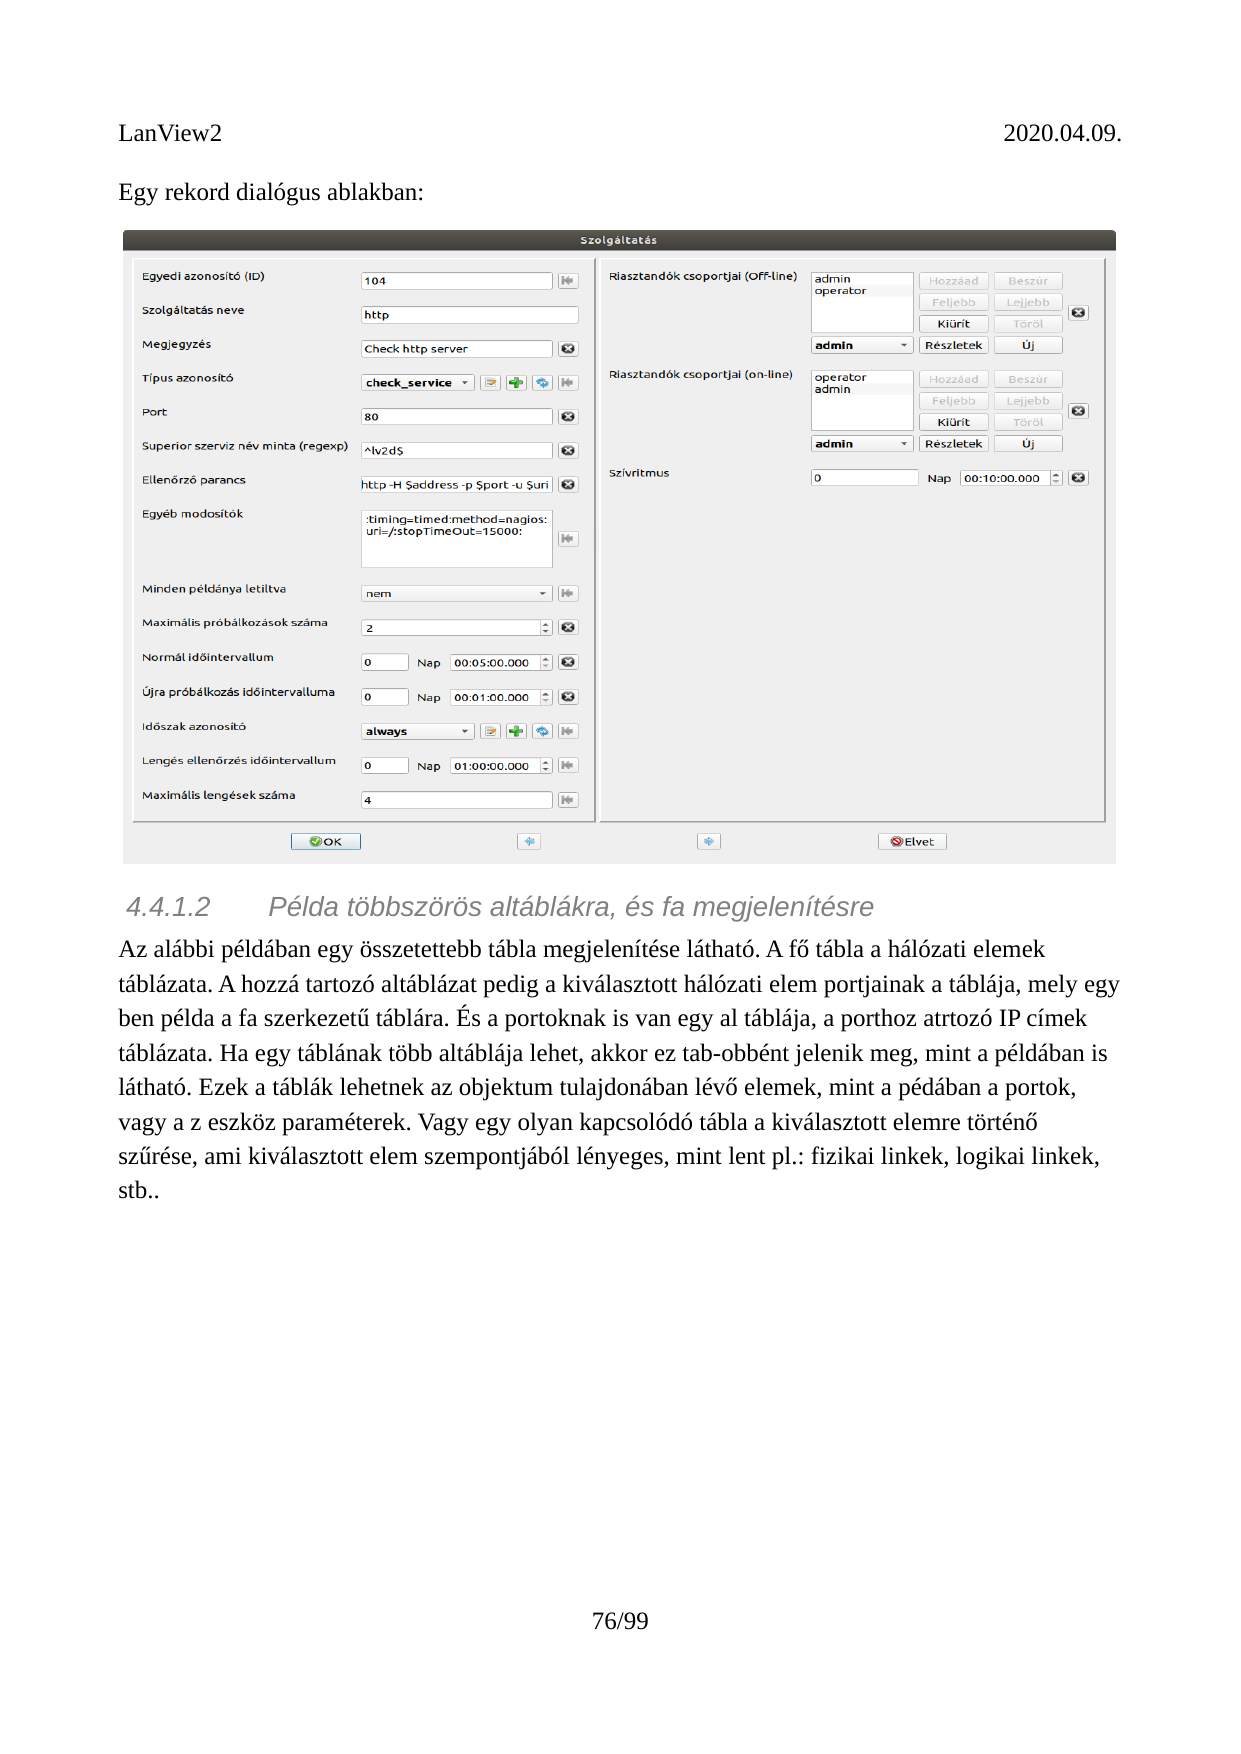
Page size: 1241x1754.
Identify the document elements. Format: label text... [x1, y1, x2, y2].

picture [118, 226, 1123, 870]
text Egy rekord dialógus ablakban: [118, 177, 1122, 206]
text Az alábbi példában egy összetettebb tábla megjelenítése látható. A fő tábla a hálózati elemek táblázata. A hozzá tartozó altáblázat pedig a kiválasztott hálózati elem portjainak a táblája, mely egy ben példa a fa szerkezetű táblára. És a portoknak is van egy al táblája, a porthoz atrtozó IP címek táblázata. Ha egy táblának több altáblája lehet, akkor ez tab-obbént jelenik meg, mint a példában is látható. Ezek a táblák lehetnek az objektum tulajdonában lévő elemek, mint a pédában a portok, vagy a z eszköz paraméterek. Vagy egy olyan kapcsolódó tábla a kiválasztott elemre történő szűrése, ami kiválasztott elem szempontjából lényeges, mint lent pl.: fizikai linkek, logikai linkek, stb.. [118, 934, 1122, 1204]
subtitle Példa többszörös altáblákra, és fa megjelenítésre [118, 890, 1122, 922]
